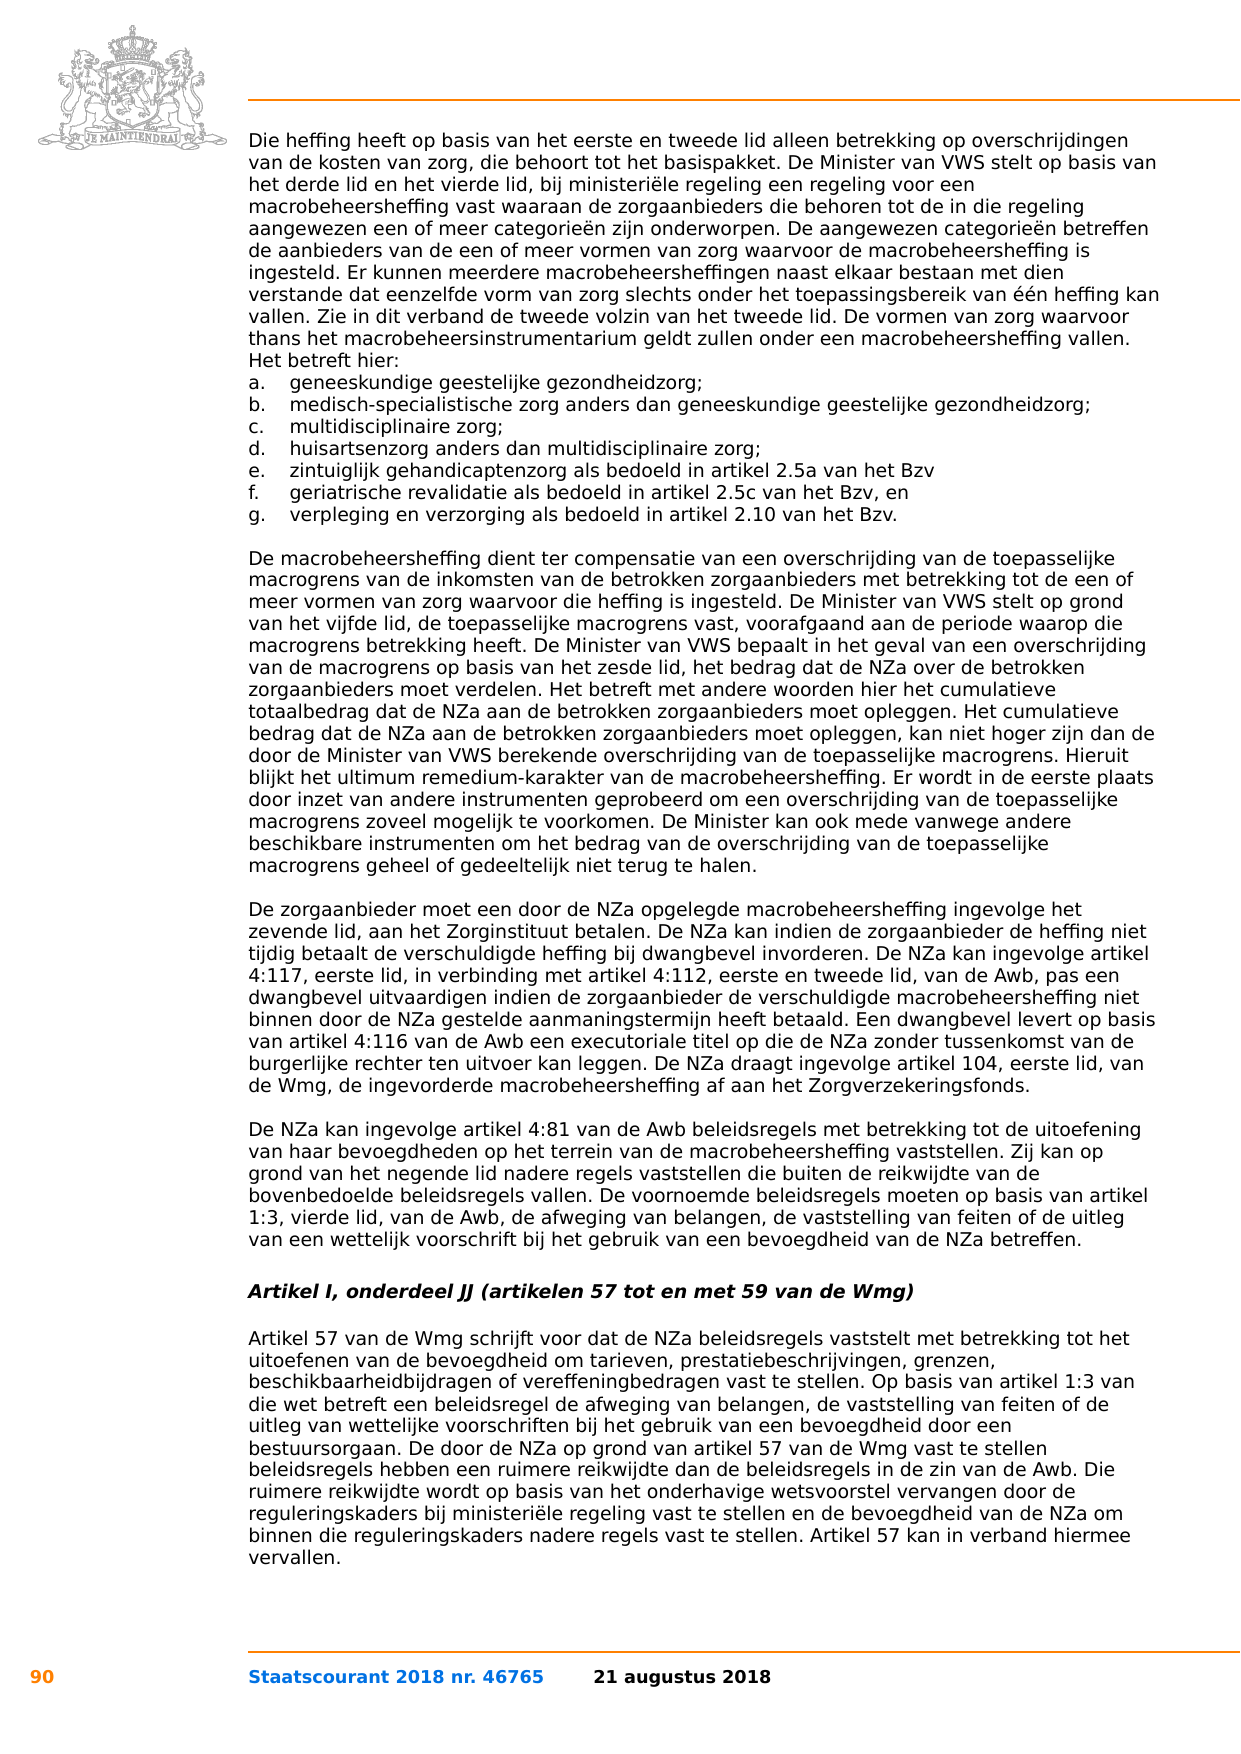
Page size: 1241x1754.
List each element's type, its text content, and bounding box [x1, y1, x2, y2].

text De zorgaanbieder moet een door de NZa opgelegde macrobeheersheffing ingevolge het zevende lid, aan het Zorginstituut betalen. De NZa kan indien de zorgaanbieder de heffing niet tijdig betaalt de verschuldigde heffing bij dwangbevel invorderen. De NZa kan ingevolge artikel 4:117, eerste lid, in verbinding met artikel 4:112, eerste en tweede lid, van de Awb, pas een dwangbevel uitvaardigen indien de zorgaanbieder de verschuldigde macrobeheersheffing niet binnen door de NZa gestelde aanmaningstermijn heeft betaald. Een dwangbevel levert op basis van artikel 4:116 van de Awb een executoriale titel op die de NZa zonder tussenkomst van de burgerlijke rechter ten uitvoer kan leggen. De NZa draagt ingevolge artikel 104, eerste lid, van de Wmg, de ingevorderde macrobeheersheffing af aan het Zorgverzekeringsfonds. [248, 899, 1163, 1097]
text f. geriatrische revalidatie als bedoeld in artikel 2.5c van het Bzv, en [248, 482, 1163, 503]
text g. verpleging en verzorging als bedoeld in artikel 2.10 van het Bzv. [248, 503, 1163, 526]
text c. multidisciplinaire zorg; [248, 416, 1163, 438]
text Artikel 57 van de Wmg schrijft voor dat de NZa beleidsregels vaststelt met betrekking tot het uitoefenen van de bevoegdheid om tarieven, prestatiebeschrijvingen, grenzen, beschikbaarheidbijdragen of vereffeningbedragen vast te stellen. Op basis van artikel 1:3 van die wet betreft een beleidsregel de afweging van belangen, de vaststelling van feiten of de uitleg van wettelijke voorschriften bij het gebruik van een bevoegdheid door een bestuursorgaan. De door de NZa op grond van artikel 57 van de Wmg vast te stellen beleidsregels hebben een ruimere reikwijdte dan de beleidsregels in de zin van de Awb. Die ruimere reikwijdte wordt op basis van het onderhavige wetsvoorstel vervangen door de reguleringskaders bij ministeriële regeling vast te stellen en de bevoegdheid van de NZa om binnen die reguleringskaders nadere regels vast te stellen. Artikel 57 kan in verband hiermee vervallen. [248, 1327, 1163, 1569]
text e. zintuiglijk gehandicaptenzorg als bedoeld in artikel 2.5a van het Bzv [248, 459, 1163, 482]
text b. medisch-specialistische zorg anders dan geneeskundige geestelijke gezondheidzorg; [248, 394, 1163, 416]
text Die heffing heeft op basis van het eerste en tweede lid alleen betrekking op overschrijdingen van de kosten van zorg, die behoort tot het basispakket. De Minister van VWS stelt op basis van het derde lid en het vierde lid, bij ministeriële regeling een regeling voor een macrobeheersheffing vast waaraan de zorgaanbieders die behoren tot de in die regeling aangewezen een of meer categorieën zijn onderworpen. De aangewezen categorieën betreffen de aanbieders van de een of meer vormen van zorg waarvoor de macrobeheersheffing is ingesteld. Er kunnen meerdere macrobeheersheffingen naast elkaar bestaan met dien verstande dat eenzelfde vorm van zorg slechts onder het toepassingsbereik van één heffing kan vallen. Zie in dit verband de tweede volzin van het tweede lid. De vormen van zorg waarvoor thans het macrobeheersinstrumentarium geldt zullen onder een macrobeheersheffing vallen. Het betreft hier: [248, 130, 1163, 372]
text d. huisartsenzorg anders dan multidisciplinaire zorg; [248, 438, 1163, 459]
text De NZa kan ingevolge artikel 4:81 van de Awb beleidsregels met betrekking tot de uitoefening van haar bevoegdheden op het terrein van de macrobeheersheffing vaststellen. Zij kan op grond van het negende lid nadere regels vaststellen die buiten de reikwijdte van de bovenbedoelde beleidsregels vallen. De voornoemde beleidsregels moeten op basis van artikel 1:3, vierde lid, van de Awb, de afweging van belangen, de vaststelling van feiten of de uitleg van een wettelijk voorschrift bij het gebruik van een bevoegdheid van de NZa betreffen. [248, 1119, 1163, 1251]
text a. geneeskundige geestelijke gezondheidzorg; [248, 372, 1163, 394]
picture [38, 25, 227, 150]
subtitle Artikel I, onderdeel JJ (artikelen 57 tot en met 59 van de Wmg) [248, 1281, 1163, 1302]
text De macrobeheersheffing dient ter compensatie van een overschrijding van de toepasselijke macrogrens van de inkomsten van de betrokken zorgaanbieders met betrekking tot de een of meer vormen van zorg waarvoor die heffing is ingesteld. De Minister van VWS stelt op grond van het vijfde lid, de toepasselijke macrogrens vast, voorafgaand aan de periode waarop die macrogrens betrekking heeft. De Minister van VWS bepaalt in het geval van een overschrijding van de macrogrens op basis van het zesde lid, het bedrag dat de NZa over de betrokken zorgaanbieders moet verdelen. Het betreft met andere woorden hier het cumulatieve totaalbedrag dat de NZa aan de betrokken zorgaanbieders moet opleggen. Het cumulatieve bedrag dat de NZa aan de betrokken zorgaanbieders moet opleggen, kan niet hoger zijn dan de door de Minister van VWS berekende overschrijding van de toepasselijke macrogrens. Hieruit blijkt het ultimum remedium-karakter van de macrobeheersheffing. Er wordt in de eerste plaats door inzet van andere instrumenten geprobeerd om een overschrijding van de toepasselijke macrogrens zoveel mogelijk te voorkomen. De Minister kan ook mede vanwege andere beschikbare instrumenten om het bedrag van de overschrijding van de toepasselijke macrogrens geheel of gedeeltelijk niet terug te halen. [248, 547, 1163, 877]
